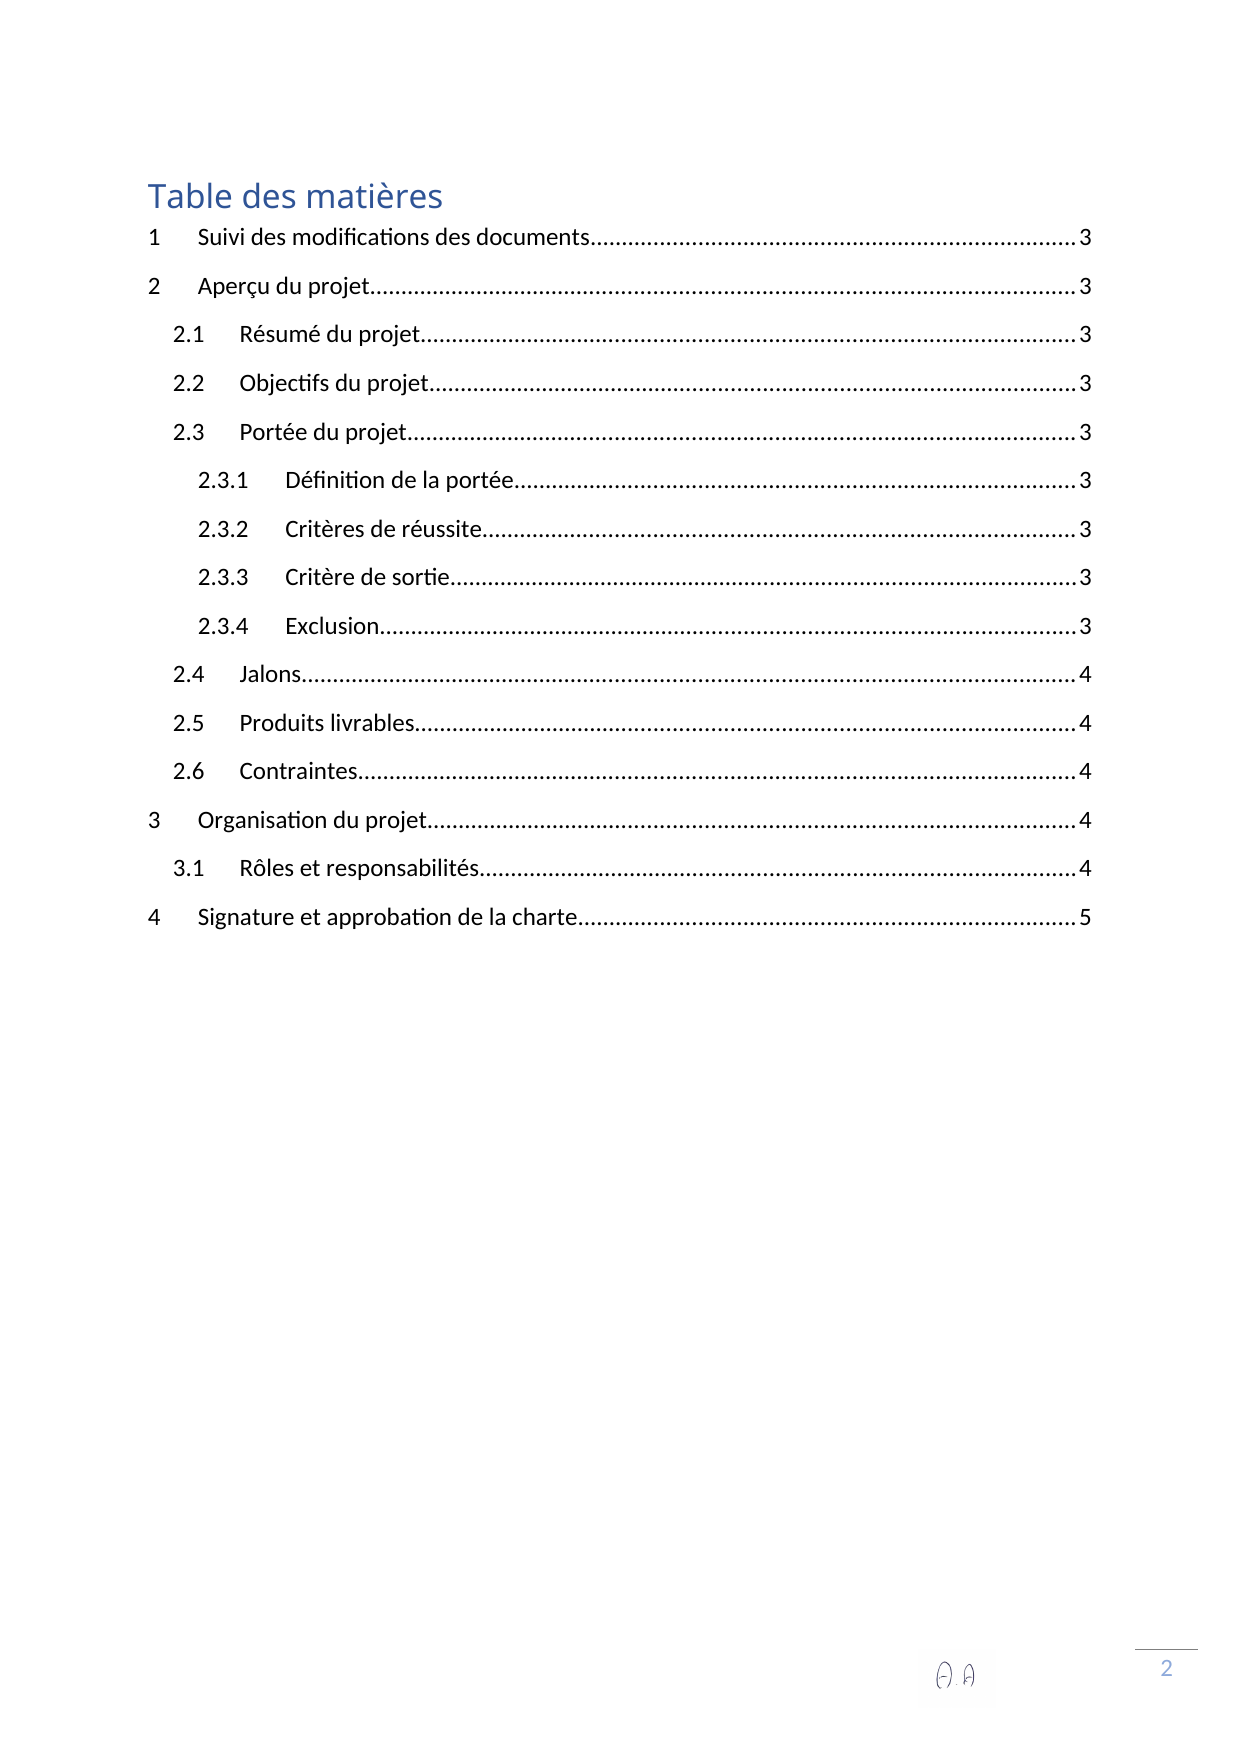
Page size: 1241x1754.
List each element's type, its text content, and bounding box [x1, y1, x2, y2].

text 2.3.2 Critères de réussite 3 [198, 513, 1093, 543]
text 2.3.3 Critère de sortie 3 [198, 561, 1093, 592]
text 3 Organisation du projet 4 [148, 804, 1093, 834]
text 2.3.1 Définition de la portée 3 [198, 464, 1093, 495]
text 2.5 Produits livrables 4 [173, 707, 1093, 737]
text 3.1 Rôles et responsabilités 4 [173, 853, 1093, 883]
text 4 Signature et approbation de la charte 5 [148, 901, 1093, 932]
text 2.4 Jalons 4 [173, 658, 1093, 689]
text 2.3.4 Exclusion 3 [198, 610, 1093, 640]
text 2.3 Portée du projet 3 [173, 416, 1093, 446]
text 2 Aperçu du projet 3 [148, 270, 1093, 301]
text 2.6 Contraintes 4 [173, 756, 1093, 786]
picture [917, 1649, 997, 1708]
text 2.1 Résumé du projet 3 [173, 319, 1093, 349]
subtitle Table des matières [148, 173, 1093, 218]
text 2.2 Objectifs du projet 3 [173, 367, 1093, 398]
text 1 Suivi des modifications des documents 3 [148, 222, 1093, 252]
